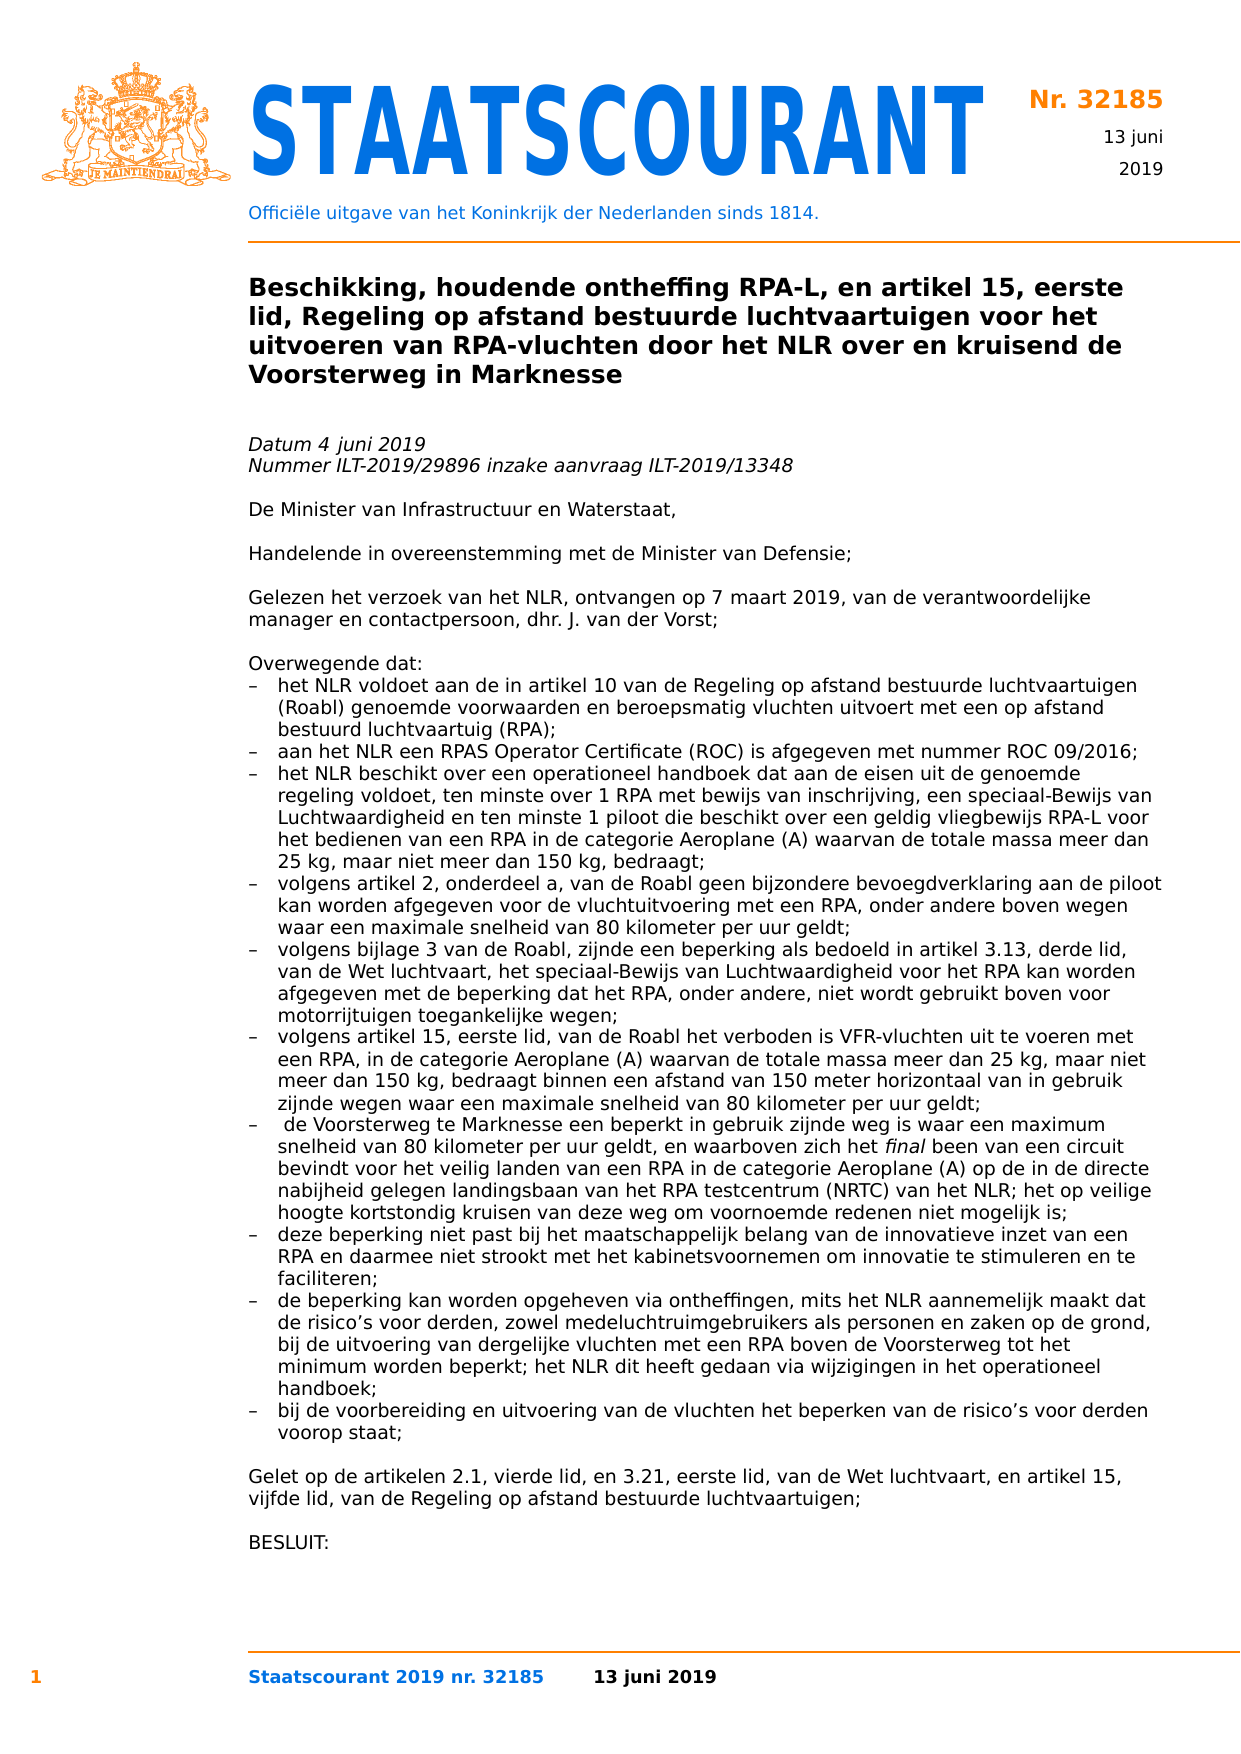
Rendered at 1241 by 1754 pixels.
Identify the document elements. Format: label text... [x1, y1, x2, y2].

text – de Voorsterweg te Marknesse een beperkt in gebruik zijnde weg is waar een maximum snelheid van 80 kilometer per uur geldt, en waarboven zich het final been van een circuit bevindt voor het veilig landen van een RPA in de categorie Aeroplane (A) op de in de directe nabijheid gelegen landingsbaan van het RPA testcentrum (NRTC) van het NLR; het op veilige hoogte kortstondig kruisen van deze weg om voornoemde redenen niet mogelijk is; [248, 1114, 1163, 1224]
table_header STAATSCOURANT [248, 62, 998, 203]
text Handelende in overeenstemming met de Minister van Defensie; [248, 543, 1163, 565]
text Overwegende dat: [248, 653, 1163, 675]
text – bij de voorbereiding en uitvoering van de vluchten het beperken van de risico’s voor derden voorop staat; [248, 1400, 1163, 1444]
table_cell 2019 [998, 153, 1240, 203]
text Datum 4 juni 2019 [248, 433, 1163, 455]
text – het NLR beschikt over een operationeel handboek dat aan de eisen uit de genoemde regeling voldoet, ten minste over 1 RPA met bewijs van inschrijving, een speciaal-Bewijs van Luchtwaardigheid en ten minste 1 piloot die beschikt over een geldig vliegbewijs RPA-L voor het bedienen van een RPA in de categorie Aeroplane (A) waarvan de totale massa meer dan 25 kg, maar niet meer dan 150 kg, bedraagt; [248, 763, 1163, 873]
table_cell 13 juni [998, 121, 1240, 153]
table_header [25, 62, 248, 241]
text Gelet op de artikelen 2.1, vierde lid, en 3.21, eerste lid, van de Wet luchtvaart, en artikel 15, vijfde lid, van de Regeling op afstand bestuurde luchtvaartuigen; [248, 1466, 1163, 1510]
text – aan het NLR een RPAS Operator Certificate (ROC) is afgegeven met nummer ROC 09/2016; [248, 741, 1163, 763]
picture [41, 62, 231, 186]
text – volgens artikel 15, eerste lid, van de Roabl het verboden is VFR-vluchten uit te voeren met een RPA, in de categorie Aeroplane (A) waarvan de totale massa meer dan 25 kg, maar niet meer dan 150 kg, bedraagt binnen een afstand van 150 meter horizontaal van in gebruik zijnde wegen waar een maximale snelheid van 80 kilometer per uur geldt; [248, 1026, 1163, 1114]
text De Minister van Infrastructuur en Waterstaat, [248, 499, 1163, 521]
table_header Nr. 32185 [998, 62, 1240, 121]
text – de beperking kan worden opgeheven via ontheffingen, mits het NLR aannemelijk maakt dat de risico’s voor derden, zowel medeluchtruimgebruikers als personen en zaken op de grond, bij de uitvoering van dergelijke vluchten met een RPA boven de Voorsterweg tot het minimum worden beperkt; het NLR dit heeft gedaan via wijzigingen in het operationeel handboek; [248, 1290, 1163, 1400]
text Gelezen het verzoek van het NLR, ontvangen op 7 maart 2019, van de verantwoordelijke manager en contactpersoon, dhr. J. van der Vorst; [248, 587, 1163, 631]
text – deze beperking niet past bij het maatschappelijk belang van de innovatieve inzet van een RPA en daarmee niet strookt met het kabinetsvoornemen om innovatie te stimuleren en te faciliteren; [248, 1224, 1163, 1290]
text BESLUIT: [248, 1532, 1163, 1554]
text – het NLR voldoet aan de in artikel 10 van de Regeling op afstand bestuurde luchtvaartuigen (Roabl) genoemde voorwaarden en beroepsmatig vluchten uitvoert met een op afstand bestuurd luchtvaartuig (RPA); [248, 675, 1163, 741]
text Nummer ILT-2019/29896 inzake aanvraag ILT-2019/13348 [248, 455, 1163, 477]
subtitle Beschikking, houdende ontheffing RPA-L, en artikel 15, eerste lid, Regeling op afstand bestuurde luchtvaartuigen voor het uitvoeren van RPA-vluchten door het NLR over en kruisend de Voorsterweg in Marknesse [248, 273, 1163, 390]
text – volgens artikel 2, onderdeel a, van de Roabl geen bijzondere bevoegdverklaring aan de piloot kan worden afgegeven voor de vluchtuitvoering met een RPA, onder andere boven wegen waar een maximale snelheid van 80 kilometer per uur geldt; [248, 873, 1163, 938]
table_cell Officiële uitgave van het Koninkrijk der Nederlanden sinds 1814. [248, 203, 1240, 241]
text – volgens bijlage 3 van de Roabl, zijnde een beperking als bedoeld in artikel 3.13, derde lid, van de Wet luchtvaart, het speciaal-Bewijs van Luchtwaardigheid voor het RPA kan worden afgegeven met de beperking dat het RPA, onder andere, niet wordt gebruikt boven voor motorrijtuigen toegankelijke wegen; [248, 938, 1163, 1026]
